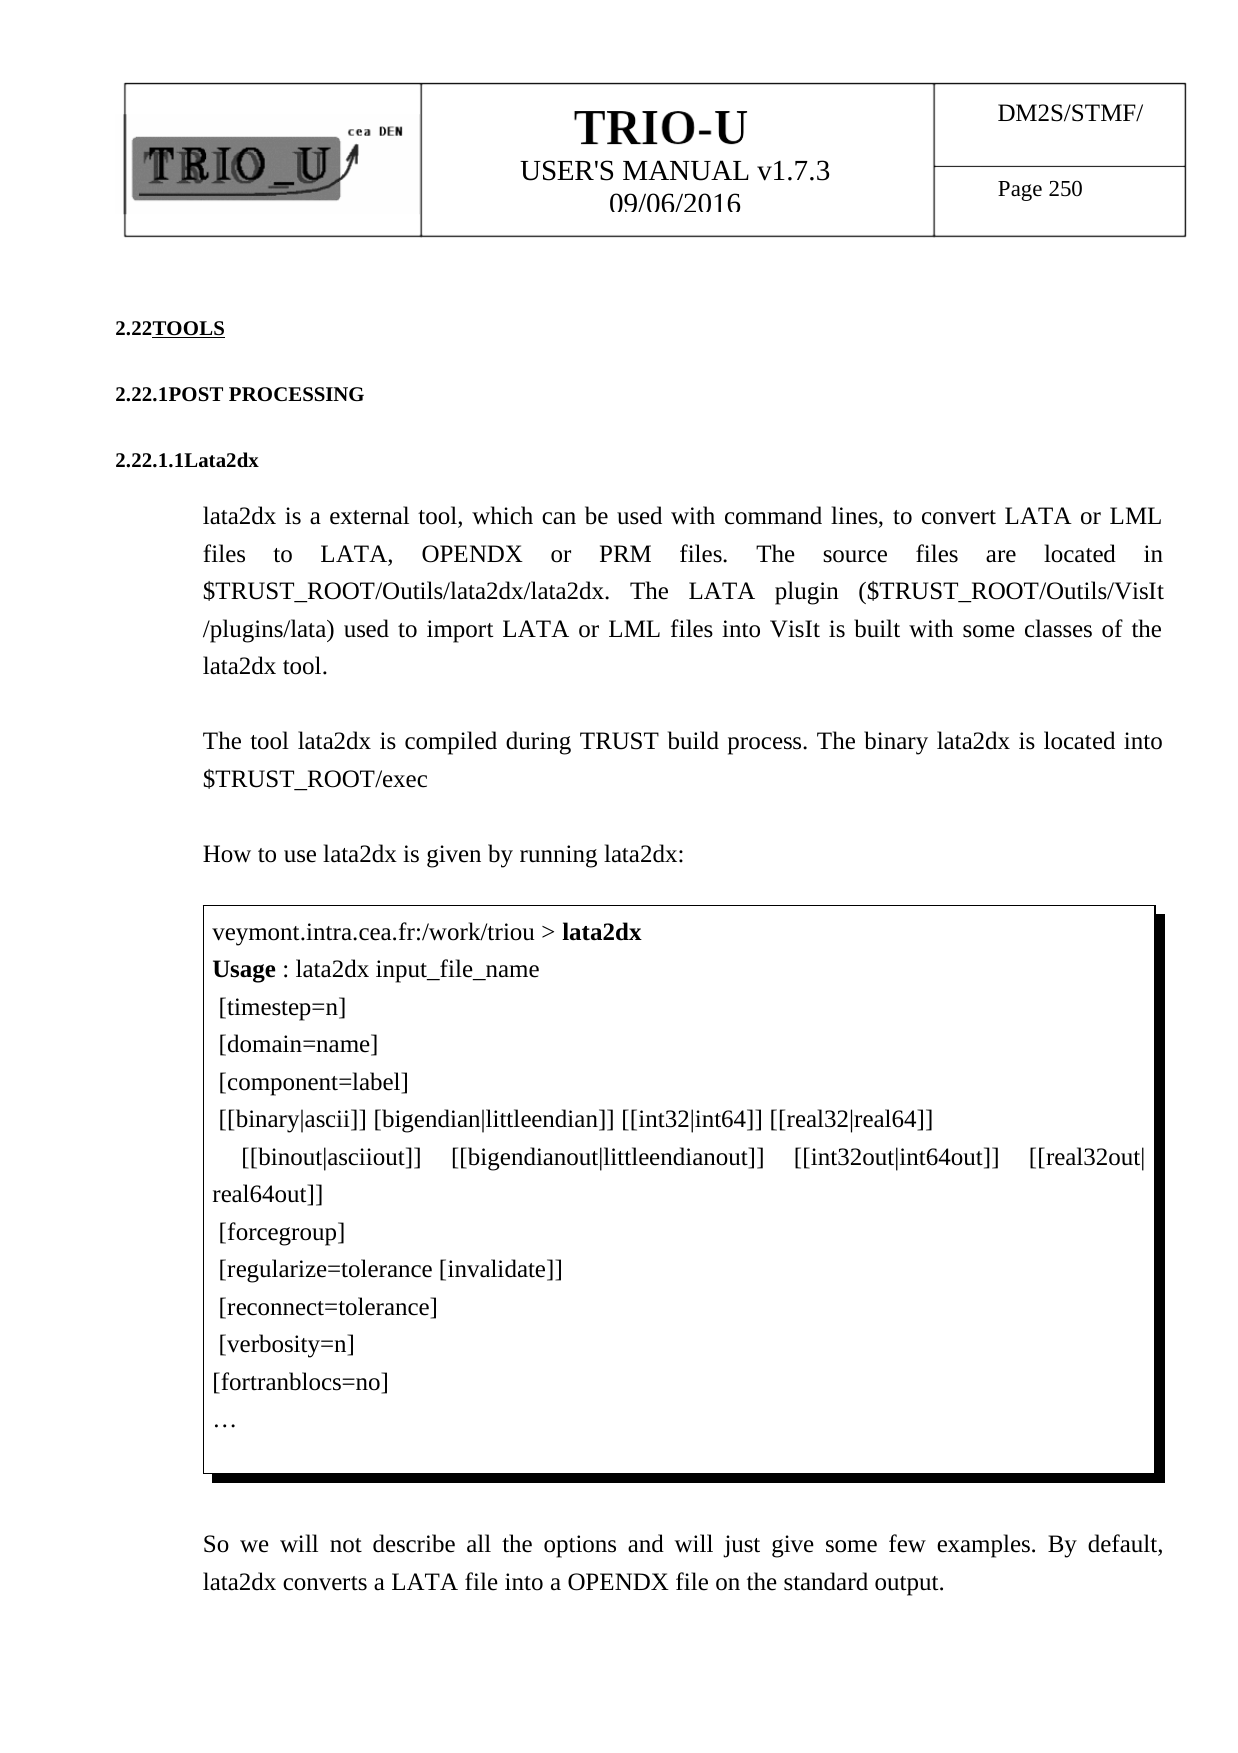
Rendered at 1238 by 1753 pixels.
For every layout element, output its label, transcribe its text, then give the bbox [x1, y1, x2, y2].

text [timestep=n] [204, 980, 1154, 1017]
subtitle POST PROCESSING [115, 382, 1164, 406]
text [forcegroup] [204, 1205, 1154, 1242]
subtitle Lata2dx [115, 448, 1165, 472]
text … [204, 1392, 1154, 1433]
text [reconnect=tolerance] [204, 1280, 1154, 1317]
text [[binary|ascii]] [bigendian|littleendian]] [[int32|int64]] [[real32|real64]] [204, 1092, 1154, 1130]
text veymont.intra.cea.fr:/work/triou > lata2dx [204, 906, 1154, 942]
text So we will not describe all the options and will just give some few examples. By default, lata2dx converts a LATA file into a OPENDX file on the standard output. [203, 1521, 1165, 1596]
text lata2dx is a external tool, which can be used with command lines, to convert LATA or LML files to LATA, OPENDX or PRM files. The source files are located in $TRUST_ROOT/Outils/lata2dx/lata2dx. The LATA plugin ($TRUST_ROOT/Outils/VisIt /plugins/lata) used to import LATA or LML files into VisIt is built with some classes of the lata2dx tool. [203, 492, 1165, 680]
text How to use lata2dx is given by running lata2dx: [203, 830, 1165, 867]
text [component=label] [204, 1055, 1154, 1092]
subtitle TOOLS [115, 316, 1164, 340]
text [fortranblocs=no] [204, 1355, 1154, 1392]
text [domain=name] [204, 1017, 1154, 1055]
text [regularize=tolerance [invalidate]] [204, 1242, 1154, 1280]
text [[binout|asciiout]] [[bigendianout|littleendianout]] [[int32out|int64out]] [[real32out|real64out]] [204, 1130, 1154, 1205]
text [verbosity=n] [204, 1317, 1154, 1355]
text The tool lata2dx is compiled during TRUST build process. The binary lata2dx is located into $TRUST_ROOT/exec [203, 717, 1165, 792]
text Usage : lata2dx input_file_name [204, 942, 1154, 980]
